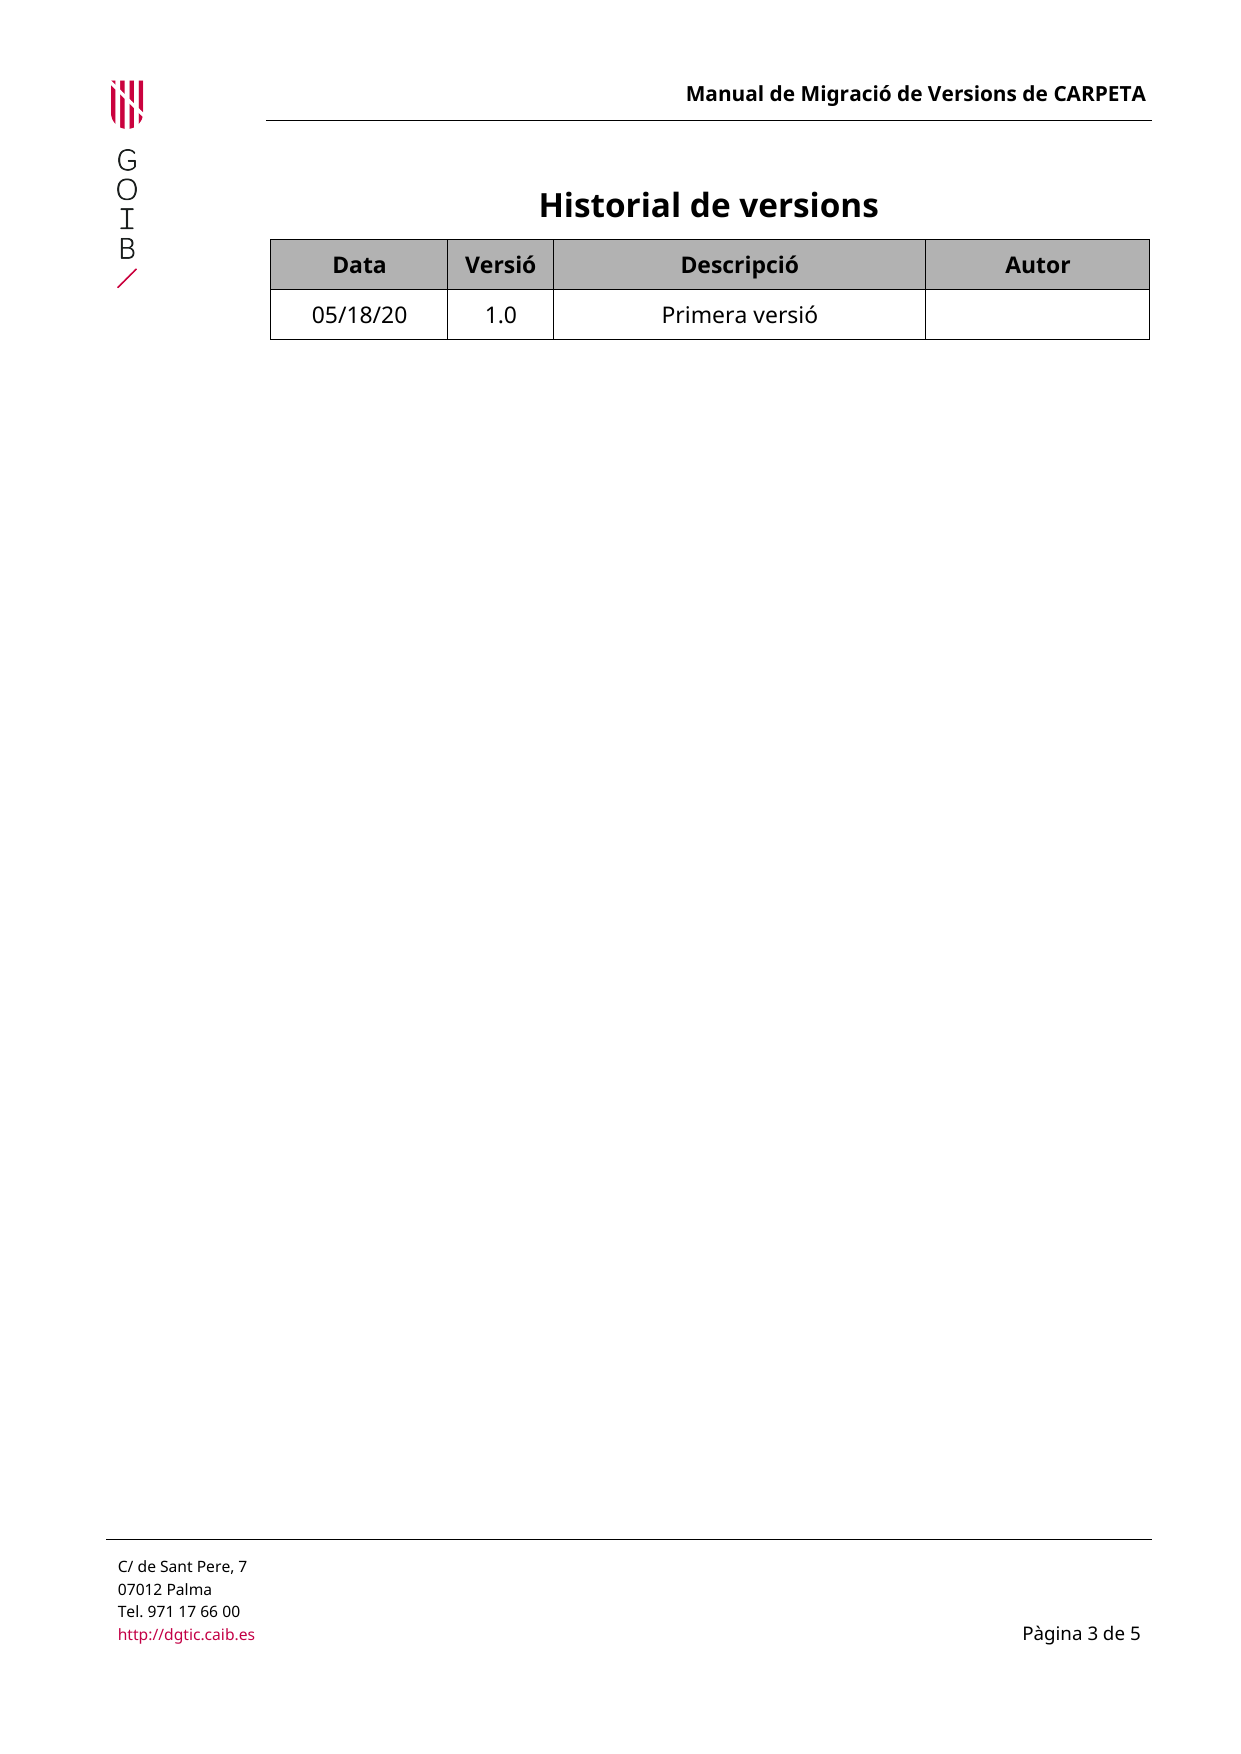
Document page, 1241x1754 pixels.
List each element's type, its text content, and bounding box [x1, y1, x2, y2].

table_cell [926, 290, 1149, 339]
table_cell 18/05/20 [271, 290, 447, 339]
table_cell 1.0 [448, 290, 553, 339]
table_header Versió [448, 240, 553, 289]
table_header Data [271, 240, 447, 289]
table_cell Primera versió [554, 290, 925, 339]
table_header Descripció [554, 240, 925, 289]
picture [82, 57, 172, 319]
subtitle Historial de versions [266, 181, 1152, 227]
table_header Autor [926, 240, 1149, 289]
